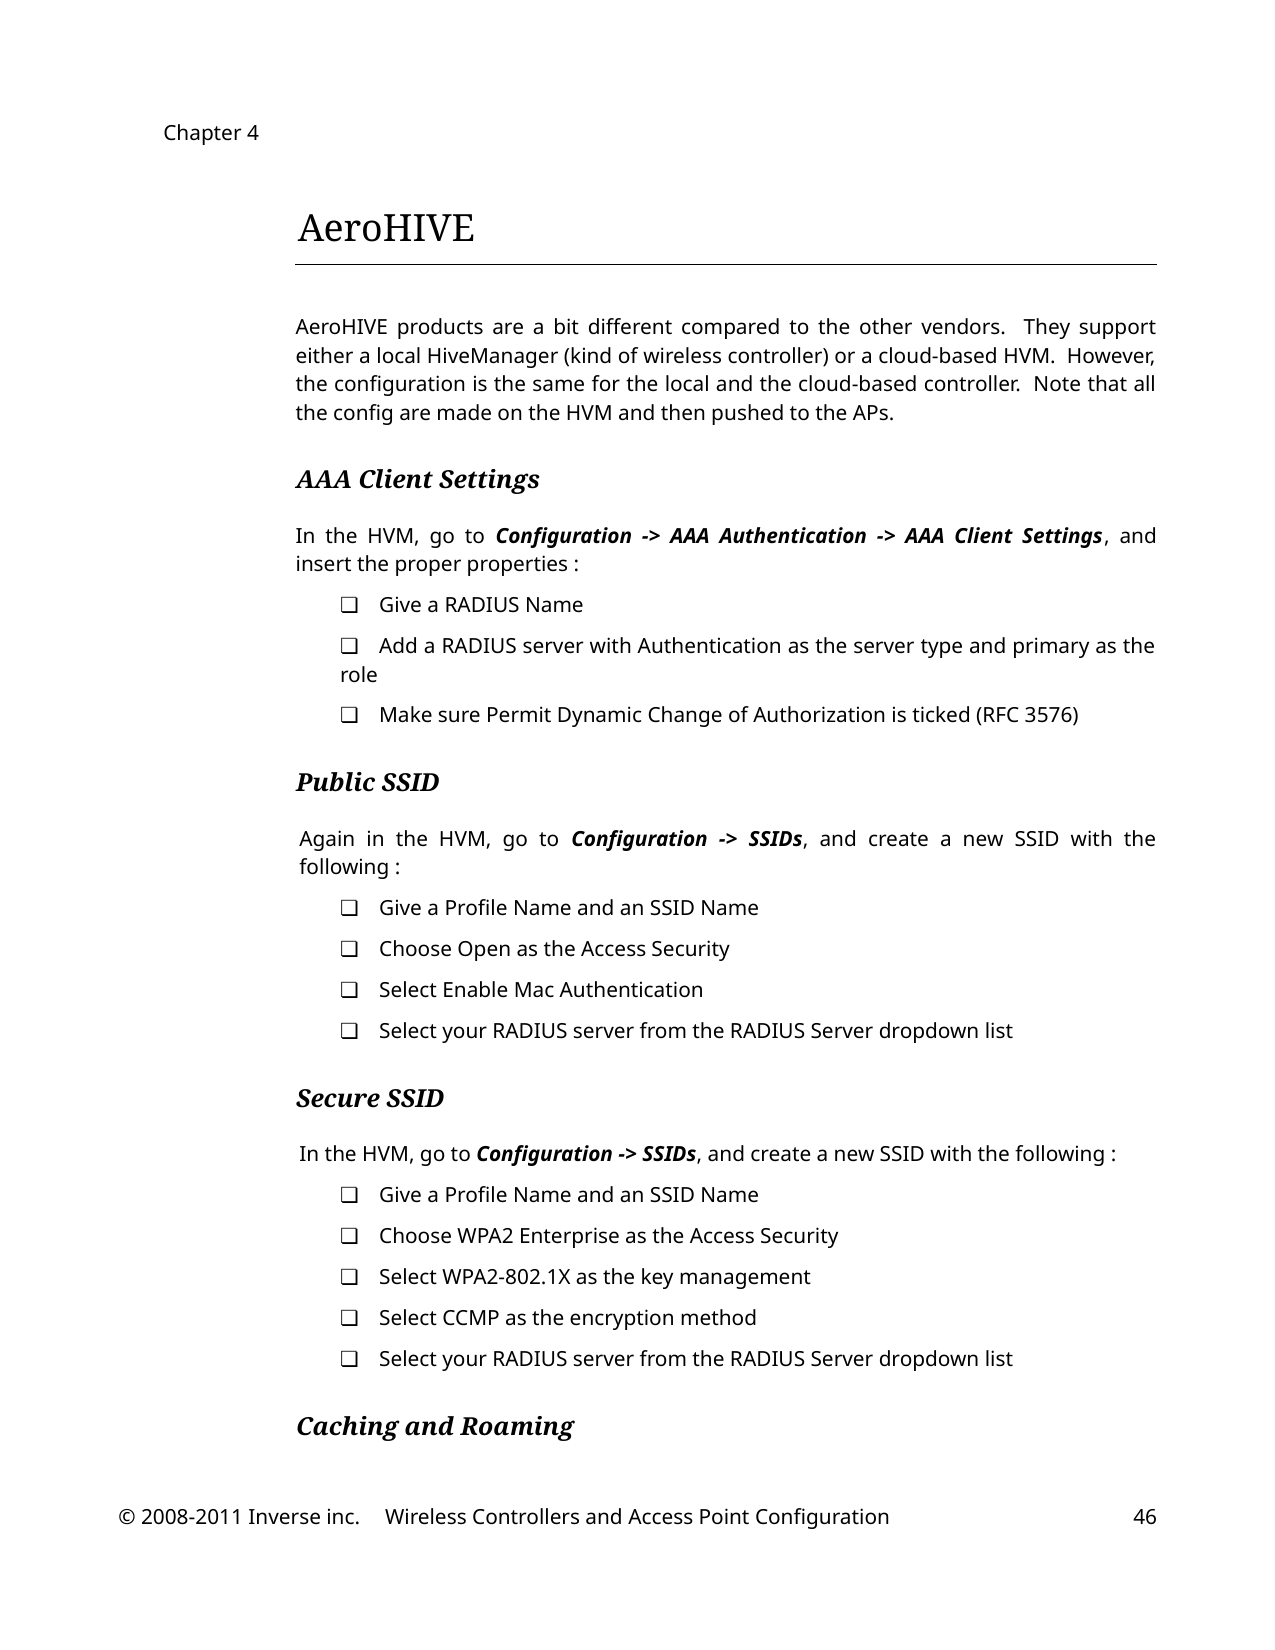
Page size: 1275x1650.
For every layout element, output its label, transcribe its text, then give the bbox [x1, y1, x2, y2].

subtitle Secure SSID [258, 1081, 1157, 1114]
list ❏ Select your RADIUS server from the RADIUS Server dropdown list [340, 1016, 1157, 1044]
list ❏ Give a RADIUS Name [340, 590, 1157, 619]
subtitle AeroHIVE [295, 201, 1157, 264]
list ❏ Select Enable Mac Authentication [340, 975, 1157, 1003]
subtitle Public SSID [258, 765, 1157, 799]
list ❏ Give a Profile Name and an SSID Name [340, 1180, 1157, 1208]
list ❏ Select CCMP as the encryption method [340, 1303, 1157, 1331]
list ❏ Make sure Permit Dynamic Change of Authorization is ticked (RFC 3576) [340, 701, 1157, 729]
subtitle Caching and Roaming [258, 1408, 1157, 1442]
list ❏ Give a Profile Name and an SSID Name [340, 893, 1157, 922]
list ❏ Choose WPA2 Enterprise as the Access Security [340, 1221, 1157, 1249]
list ❏ Add a RADIUS server with Authentication as the server type and primary as the role [340, 631, 1157, 688]
subtitle AAA Client Settings [258, 462, 1157, 496]
text In the HVM, go to Configuration -> AAA Authentication -> AAA Client Settings, and insert the proper properties : [295, 521, 1157, 578]
list ❏ Choose Open as the Access Security [340, 934, 1157, 962]
list ❏ Select your RADIUS server from the RADIUS Server dropdown list [340, 1344, 1157, 1372]
list ❏ Select WPA2-802.1X as the key management [340, 1262, 1157, 1290]
text In the HVM, go to Configuration -> SSIDs, and create a new SSID with the following : [299, 1139, 1157, 1167]
text Again in the HVM, go to Configuration -> SSIDs, and create a new SSID with the following : [299, 824, 1157, 881]
text AeroHIVE products are a bit different compared to the other vendors. They support either a local HiveManager (kind of wireless controller) or a cloud-based HVM. However, the configuration is the same for the local and the cloud-based controller. Note that all the config are made on the HVM and then pushed to the APs. [295, 312, 1157, 426]
